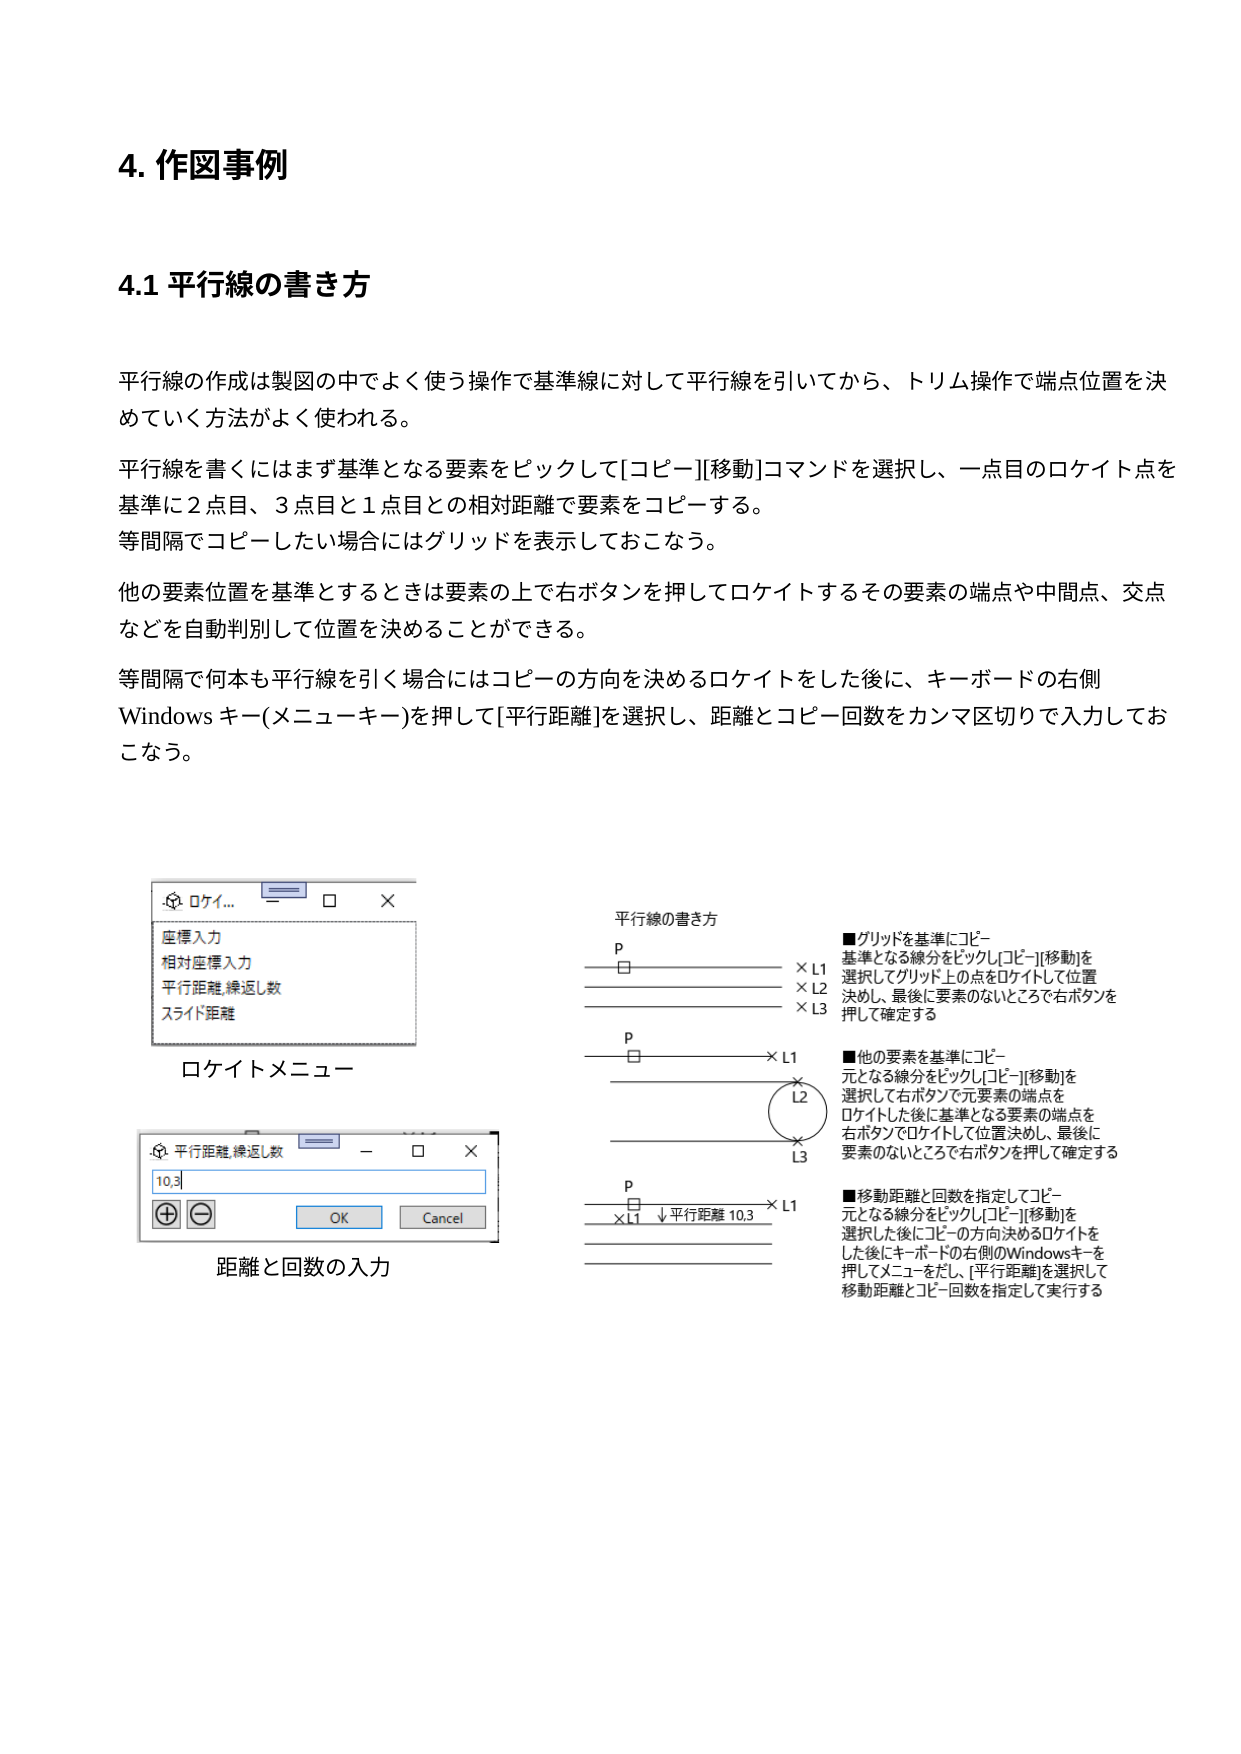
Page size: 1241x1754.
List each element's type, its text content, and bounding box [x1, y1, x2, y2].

subtitle 4. 作図事例 [118, 139, 1187, 187]
picture [136, 1129, 500, 1243]
picture [536, 864, 1198, 1335]
text 平行線の作成は製図の中でよく使う操作で基準線に対して平行線を引いてから、トリム操作で端点位置を決めていく方法がよく使われる。 [118, 364, 1187, 432]
picture [151, 878, 417, 1047]
subtitle 4.1 平行線の書き方 [118, 262, 1187, 304]
text 平行線を書くにはまず基準となる要素をピックして[コピー][移動]コマンドを選択し、一点目のロケイト点を基準に２点目、３点目と１点目との相対距離で要素をコピーする。 等間隔でコピーしたい場合にはグリッドを表示しておこなう。 [118, 452, 1187, 556]
text 等間隔で何本も平行線を引く場合にはコピーの方向を決めるロケイトをした後に、キーボードの右側Windowsキー(メニューキー)を押して[平行距離]を選択し、距離とコピー回数をカンマ区切りで入力しておこなう。 [118, 662, 1187, 767]
text 他の要素位置を基準とするときは要素の上で右ボタンを押してロケイトするその要素の端点や中間点、交点などを自動判別して位置を決めることができる。 [118, 575, 1187, 643]
